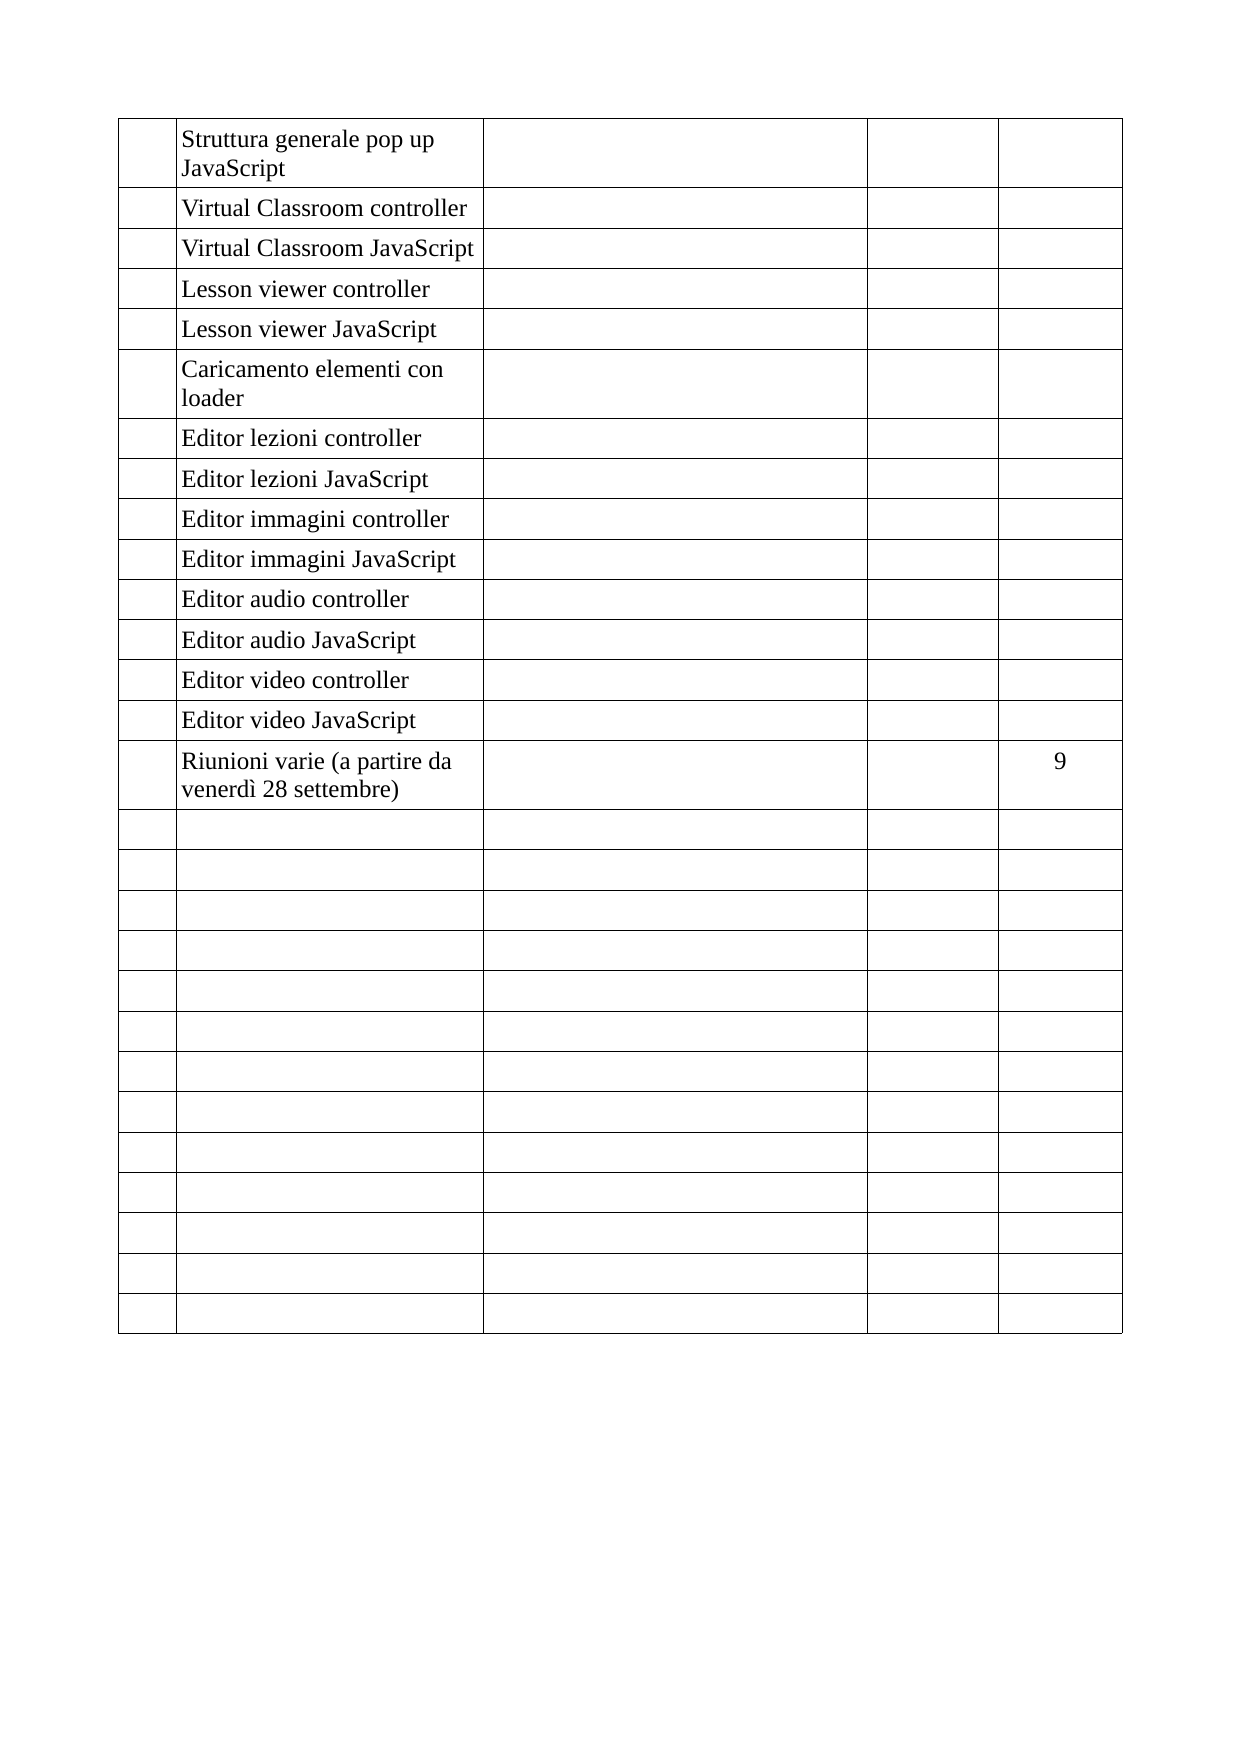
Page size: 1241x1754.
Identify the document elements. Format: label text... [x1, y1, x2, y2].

table_cell [484, 1254, 867, 1293]
table_cell [119, 971, 176, 1011]
table_cell [868, 188, 998, 227]
table_cell [999, 580, 1122, 619]
table_cell [868, 660, 998, 700]
table_cell [868, 1133, 998, 1172]
table_cell [999, 350, 1122, 417]
table_cell [868, 1294, 998, 1333]
table_cell [999, 309, 1122, 348]
table_cell [119, 931, 176, 970]
table_cell Editor lezioni controller [177, 419, 483, 458]
table_cell [484, 971, 867, 1011]
table_cell [868, 499, 998, 538]
table_cell [868, 1254, 998, 1293]
table_cell [868, 269, 998, 308]
table_cell [868, 540, 998, 579]
table_cell [177, 1294, 483, 1333]
table_cell [119, 350, 176, 417]
table_cell [119, 1173, 176, 1212]
table_cell Struttura generale pop up JavaScript [177, 119, 483, 187]
table_cell [119, 701, 176, 740]
table_cell [177, 1012, 483, 1051]
table_cell [999, 1213, 1122, 1252]
table_cell [119, 459, 176, 498]
table_cell [484, 891, 867, 930]
table_cell [177, 1173, 483, 1212]
table_cell [999, 620, 1122, 659]
table_cell [999, 1012, 1122, 1051]
table_cell [999, 850, 1122, 890]
table_cell [119, 1092, 176, 1132]
table_cell [999, 540, 1122, 579]
table_cell [484, 499, 867, 538]
table_cell [999, 419, 1122, 458]
table_cell [999, 269, 1122, 308]
table_cell [484, 1012, 867, 1051]
table_cell [868, 850, 998, 890]
table_cell [484, 660, 867, 700]
table_cell [484, 850, 867, 890]
table_cell [999, 701, 1122, 740]
table_cell [484, 350, 867, 417]
table_cell [484, 119, 867, 187]
table_cell [484, 1133, 867, 1172]
table_cell Editor video controller [177, 660, 483, 700]
table_cell [177, 1052, 483, 1091]
table_cell [119, 810, 176, 849]
table_cell [868, 971, 998, 1011]
table_cell [484, 580, 867, 619]
table_cell [177, 1213, 483, 1252]
table_cell [868, 419, 998, 458]
table_cell [119, 1012, 176, 1051]
table_cell [119, 309, 176, 348]
table_cell [119, 891, 176, 930]
table_cell [868, 309, 998, 348]
table_cell [177, 971, 483, 1011]
table_cell [868, 1173, 998, 1212]
table_cell [868, 229, 998, 268]
table_cell Editor audio JavaScript [177, 620, 483, 659]
table_cell [484, 931, 867, 970]
table_cell [177, 891, 483, 930]
table_cell [868, 1213, 998, 1252]
table_cell [999, 1294, 1122, 1333]
table_cell [177, 931, 483, 970]
table_cell [999, 810, 1122, 849]
table_cell [119, 540, 176, 579]
table_cell [999, 1173, 1122, 1212]
table_cell [484, 229, 867, 268]
table_cell [119, 850, 176, 890]
table_cell [119, 1133, 176, 1172]
table_cell [177, 850, 483, 890]
table_cell [484, 1092, 867, 1132]
table_cell [484, 810, 867, 849]
table_cell [119, 660, 176, 700]
table_cell [119, 1294, 176, 1333]
table_cell [484, 188, 867, 227]
table_cell [868, 119, 998, 187]
table_cell Virtual Classroom JavaScript [177, 229, 483, 268]
table_cell [484, 741, 867, 809]
table_cell [999, 931, 1122, 970]
table_cell [999, 1052, 1122, 1091]
table_cell [868, 459, 998, 498]
table_cell [484, 540, 867, 579]
table_cell [868, 701, 998, 740]
table_cell Lesson viewer controller [177, 269, 483, 308]
table_cell [868, 1012, 998, 1051]
table_cell [484, 620, 867, 659]
table_cell Editor video JavaScript [177, 701, 483, 740]
table_cell [119, 580, 176, 619]
table_cell [484, 1294, 867, 1333]
table_cell [119, 741, 176, 809]
table_cell [484, 1173, 867, 1212]
table_cell [999, 891, 1122, 930]
table_cell [119, 119, 176, 187]
table_cell [999, 119, 1122, 187]
table_cell [119, 620, 176, 659]
table_cell [119, 1213, 176, 1252]
table_cell [119, 1254, 176, 1293]
table_cell [868, 891, 998, 930]
table_cell Editor immagini JavaScript [177, 540, 483, 579]
table_cell [484, 269, 867, 308]
table_cell [484, 1213, 867, 1252]
table_cell [484, 701, 867, 740]
table_cell [868, 580, 998, 619]
table_cell [868, 1092, 998, 1132]
table_cell [119, 269, 176, 308]
table_cell [999, 1254, 1122, 1293]
table_cell [119, 419, 176, 458]
table_cell 9 [999, 741, 1122, 809]
table_cell [999, 1133, 1122, 1172]
table_cell [119, 1052, 176, 1091]
table_cell [999, 1092, 1122, 1132]
table_cell Caricamento elementi con loader [177, 350, 483, 417]
table_cell [868, 741, 998, 809]
table_cell [177, 1092, 483, 1132]
table_cell Editor immagini controller [177, 499, 483, 538]
table_cell Editor lezioni JavaScript [177, 459, 483, 498]
table_cell [999, 188, 1122, 227]
table_cell [868, 350, 998, 417]
table_cell [177, 1133, 483, 1172]
table_cell [868, 620, 998, 659]
table_cell [119, 229, 176, 268]
table_cell [999, 971, 1122, 1011]
table_cell [119, 188, 176, 227]
table_cell [177, 810, 483, 849]
table_cell [868, 931, 998, 970]
table_cell Riunioni varie (a partire da venerdì 28 settembre) [177, 741, 483, 809]
table_cell Editor audio controller [177, 580, 483, 619]
table_cell Lesson viewer JavaScript [177, 309, 483, 348]
table_cell [999, 499, 1122, 538]
table_cell [484, 419, 867, 458]
table_cell [119, 499, 176, 538]
table_cell [484, 309, 867, 348]
table_cell [177, 1254, 483, 1293]
table_cell [868, 810, 998, 849]
table_cell [999, 459, 1122, 498]
table_cell [999, 229, 1122, 268]
table_cell [999, 660, 1122, 700]
table_cell [868, 1052, 998, 1091]
table_cell [484, 1052, 867, 1091]
table_cell Virtual Classroom controller [177, 188, 483, 227]
table_cell [484, 459, 867, 498]
